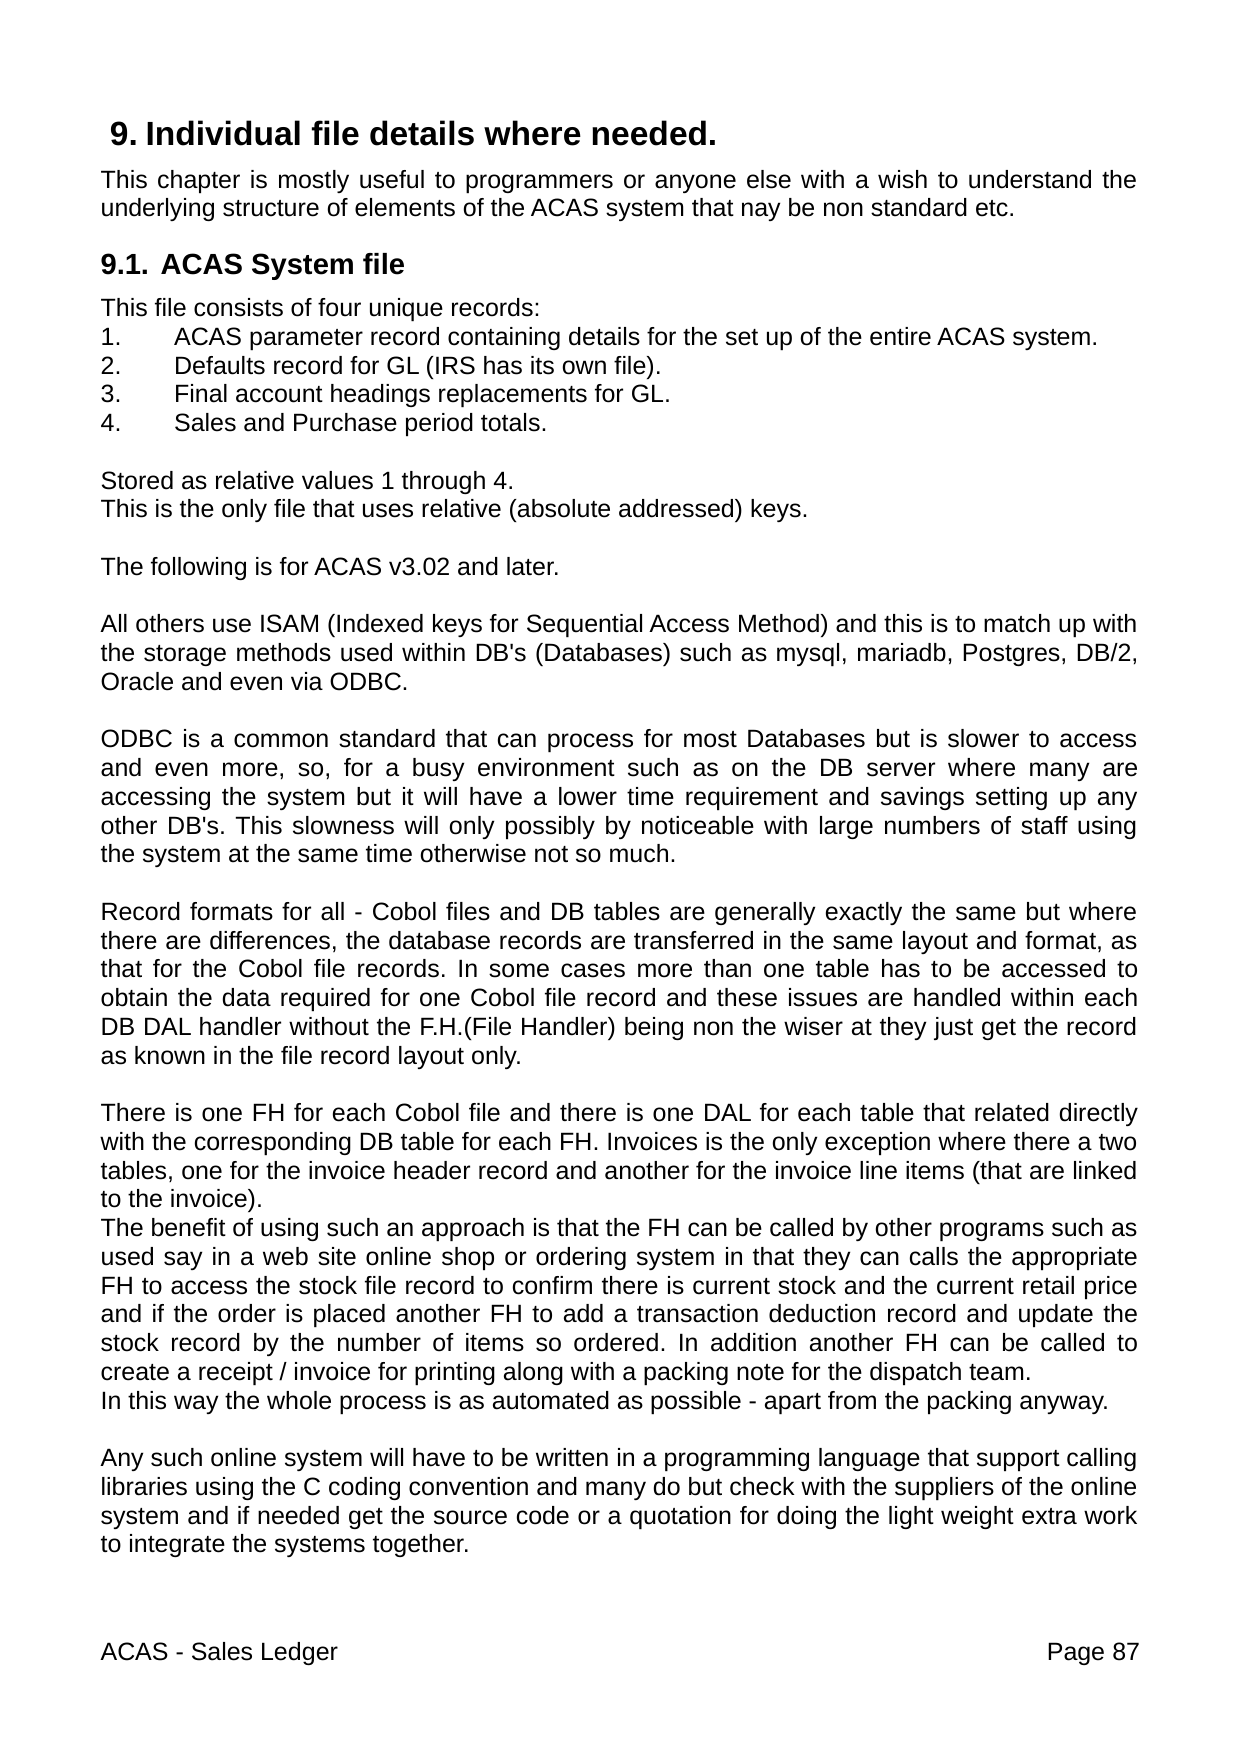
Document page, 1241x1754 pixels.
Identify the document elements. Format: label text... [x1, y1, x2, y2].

text 3. Final account headings replacements for GL. [100, 379, 1140, 408]
text ODBC is a common standard that can process for most Databases but is slower to access and even more, so, for a busy environment such as on the DB server where many are accessing the system but it will have a lower time requirement and savings setting up any other DB's. This slowness will only possibly by noticeable with large numbers of staff using the system at the same time otherwise not so much. [100, 724, 1140, 868]
subtitle ACAS System file [100, 247, 1140, 281]
text 1. ACAS parameter record containing details for the set up of the entire ACAS system. [100, 322, 1140, 351]
text 2. Defaults record for GL (IRS has its own file). [100, 351, 1140, 379]
text This is the only file that uses relative (absolute addressed) keys. [100, 494, 1140, 523]
text Stored as relative values 1 through 4. [100, 466, 1140, 494]
text Record formats for all - Cobol files and DB tables are generally exactly the same but where there are differences, the database records are transferred in the same layout and format, as that for the Cobol file records. In some cases more than one table has to be accessed to obtain the data required for one Cobol file record and these issues are handled within each DB DAL handler without the F.H.(File Handler) being non the wiser at they just get the record as known in the file record layout only. [100, 897, 1140, 1069]
text This file consists of four unique records: [100, 293, 1140, 322]
text This chapter is mostly useful to programmers or anyone else with a wish to understand the underlying structure of elements of the ACAS system that nay be non standard etc. [100, 165, 1140, 222]
text In this way the whole process is as automated as possible - apart from the packing anyway. [100, 1386, 1140, 1414]
text There is one FH for each Cobol file and there is one DAL for each table that related directly with the corresponding DB table for each FH. Invoices is the only exception where there a two tables, one for the invoice header record and another for the invoice line items (that are linked to the invoice). [100, 1098, 1140, 1213]
text All others use ISAM (Indexed keys for Sequential Access Method) and this is to match up with the storage methods used within DB's (Databases) such as mysql, mariadb, Postgres, DB/2, Oracle and even via ODBC. [100, 609, 1140, 696]
text The following is for ACAS v3.02 and later. [100, 552, 1140, 581]
subtitle Individual file details where needed. [100, 113, 1140, 152]
text Any such online system will have to be written in a programming language that support calling libraries using the C coding convention and many do but check with the suppliers of the online system and if needed get the source code or a quotation for doing the light weight extra work to integrate the systems together. [100, 1443, 1140, 1558]
text 4. Sales and Purchase period totals. [100, 408, 1140, 437]
text The benefit of using such an approach is that the FH can be called by other programs such as used say in a web site online shop or ordering system in that they can calls the appropriate FH to access the stock file record to confirm there is current stock and the current retail price and if the order is placed another FH to add a transaction deduction record and update the stock record by the number of items so ordered. In addition another FH can be called to create a receipt / invoice for printing along with a packing note for the dispatch team. [100, 1213, 1140, 1386]
